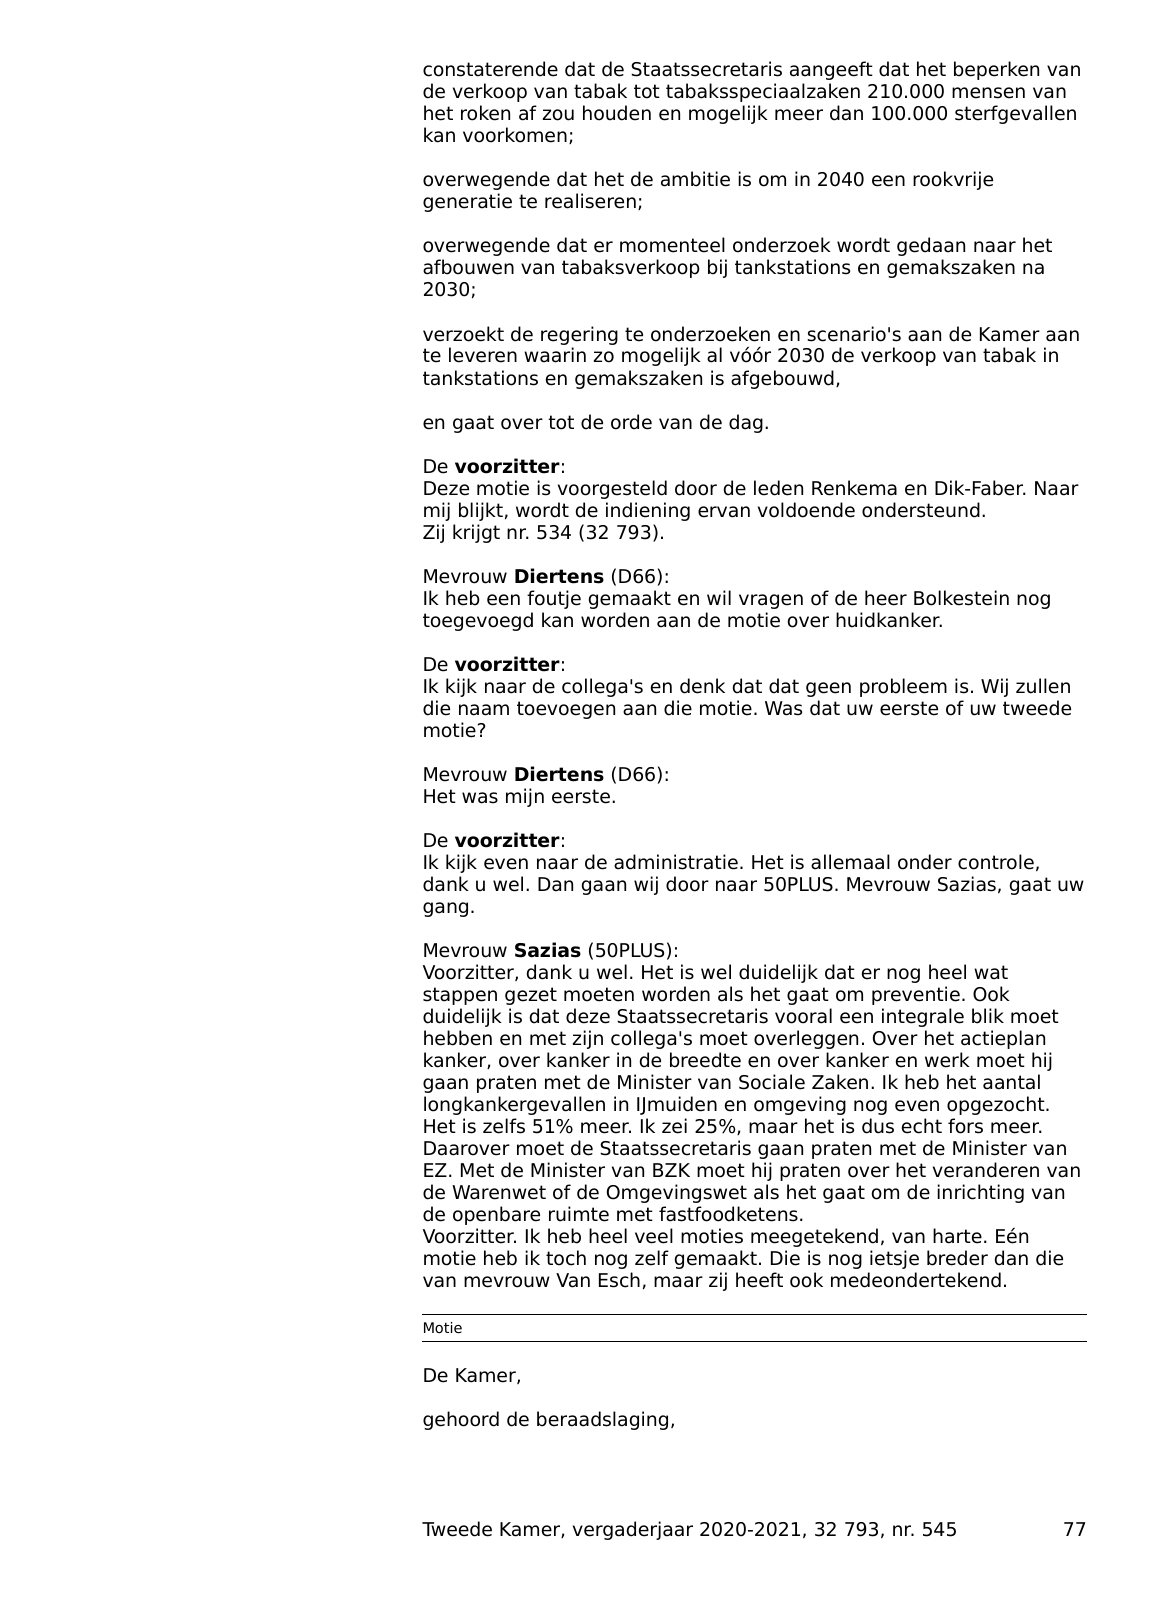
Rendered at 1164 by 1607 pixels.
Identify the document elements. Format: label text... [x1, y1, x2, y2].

text constaterende dat de Staatssecretaris aangeeft dat het beperken van de verkoop van tabak tot tabaksspeciaalzaken 210.000 mensen van het roken af zou houden en mogelijk meer dan 100.000 sterfgevallen kan voorkomen; [422, 59, 1087, 147]
text Ik kijk even naar de administratie. Het is allemaal onder controle, dank u wel. Dan gaan wij door naar 50PLUS. Mevrouw Sazias, gaat uw gang. [422, 852, 1087, 918]
text Mevrouw Diertens (D66): [422, 764, 1087, 786]
text De voorzitter: [422, 456, 1087, 478]
text De voorzitter: [422, 830, 1087, 852]
text verzoekt de regering te onderzoeken en scenario's aan de Kamer aan te leveren waarin zo mogelijk al vóór 2030 de verkoop van tabak in tankstations en gemakszaken is afgebouwd, [422, 323, 1087, 389]
text Deze motie is voorgesteld door de leden Renkema en Dik-Faber. Naar mij blijkt, wordt de indiening ervan voldoende ondersteund. [422, 478, 1087, 522]
text Het was mijn eerste. [422, 786, 1087, 808]
text overwegende dat er momenteel onderzoek wordt gedaan naar het afbouwen van tabaksverkoop bij tankstations en gemakszaken na 2030; [422, 235, 1087, 301]
text gehoord de beraadslaging, [422, 1409, 1087, 1431]
text De voorzitter: [422, 654, 1087, 676]
text en gaat over tot de orde van de dag. [422, 412, 1087, 433]
text Mevrouw Diertens (D66): [422, 566, 1087, 588]
text overwegende dat het de ambitie is om in 2040 een rookvrije generatie te realiseren; [422, 169, 1087, 213]
text Voorzitter, dank u wel. Het is wel duidelijk dat er nog heel wat stappen gezet moeten worden als het gaat om preventie. Ook duidelijk is dat deze Staatssecretaris vooral een integrale blik moet hebben en met zijn collega's moet overleggen. Over het actieplan kanker, over kanker in de breedte en over kanker en werk moet hij gaan praten met de Minister van Sociale Zaken. Ik heb het aantal longkankergevallen in IJmuiden en omgeving nog even opgezocht. Het is zelfs 51% meer. Ik zei 25%, maar het is dus echt fors meer. Daarover moet de Staatssecretaris gaan praten met de Minister van EZ. Met de Minister van BZK moet hij praten over het veranderen van de Warenwet of de Omgevingswet als het gaat om de inrichting van de openbare ruimte met fastfoodketens. [422, 962, 1087, 1226]
text Voorzitter. Ik heb heel veel moties meegetekend, van harte. Eén motie heb ik toch nog zelf gemaakt. Die is nog ietsje breder dan die van mevrouw Van Esch, maar zij heeft ook medeondertekend. [422, 1226, 1087, 1292]
text De Kamer, [422, 1364, 1087, 1386]
text Mevrouw Sazias (50PLUS): [422, 940, 1087, 962]
table_header Motie [422, 1315, 1087, 1341]
text Ik kijk naar de collega's en denk dat dat geen probleem is. Wij zullen die naam toevoegen aan die motie. Was dat uw eerste of uw tweede motie? [422, 676, 1087, 742]
text Zij krijgt nr. 534 (32 793). [422, 522, 1087, 544]
text Ik heb een foutje gemaakt en wil vragen of de heer Bolkestein nog toegevoegd kan worden aan de motie over huidkanker. [422, 588, 1087, 632]
